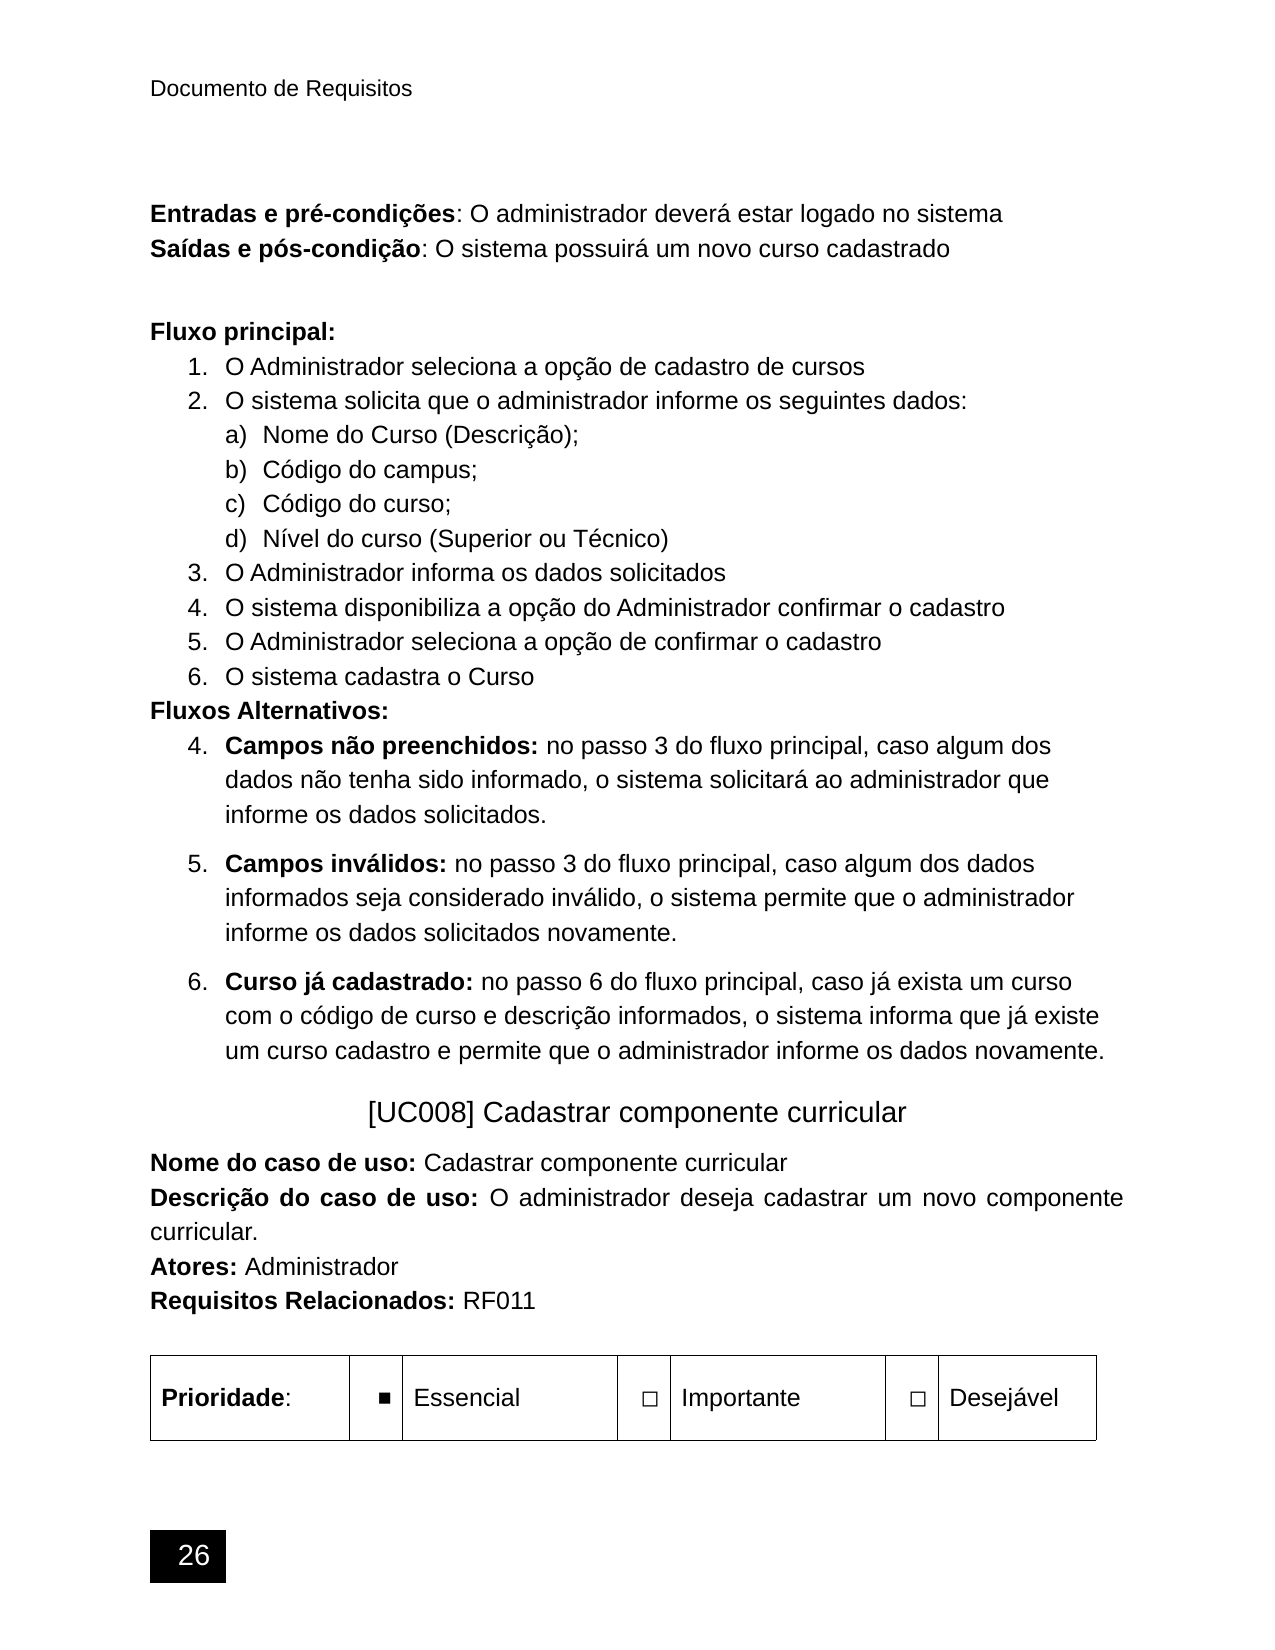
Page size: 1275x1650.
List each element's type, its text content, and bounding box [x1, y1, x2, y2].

text Descrição do caso de uso: O administrador deseja cadastrar um novo componente curricular. [150, 1182, 1125, 1246]
table_header ◻ [618, 1356, 670, 1439]
list O Administrador seleciona a opção de cadastro de cursos [187, 352, 1125, 380]
list O Administrador seleciona a opção de confirmar o cadastro [187, 627, 1125, 656]
list Código do campus; [225, 455, 1125, 484]
table_header ■ [350, 1356, 402, 1439]
text Atores: Administrador [150, 1251, 1125, 1280]
text Entradas e pré-condições: O administrador deverá estar logado no sistema [150, 199, 1125, 228]
text Requisitos Relacionados: RF011 [150, 1286, 1125, 1315]
list Curso já cadastrado: no passo 6 do fluxo principal, caso já exista um curso com o código de curso e descrição informados, o sistema informa que já existe um curso cadastro e permite que o administrador informe os dados novamente. [187, 967, 1125, 1064]
text Saídas e pós-condição: O sistema possuirá um novo curso cadastrado [150, 233, 1125, 262]
list Código do curso; [225, 489, 1125, 518]
text Nome do caso de uso: Cadastrar componente curricular [150, 1148, 1125, 1177]
table_header Essencial [403, 1356, 617, 1439]
list Campos inválidos: no passo 3 do fluxo principal, caso algum dos dados informados seja considerado inválido, o sistema permite que o administrador informe os dados solicitados novamente. [187, 849, 1125, 947]
list Nível do curso (Superior ou Técnico) [225, 524, 1125, 553]
list O sistema cadastra o Curso [187, 662, 1125, 691]
list O Administrador informa os dados solicitados [187, 558, 1125, 587]
table_header Importante [671, 1356, 885, 1439]
table_header ◻ [886, 1356, 938, 1439]
text Fluxos Alternativos: [150, 696, 1125, 725]
list Nome do Curso (Descrição); [225, 421, 1125, 449]
table_header Prioridade: [151, 1356, 349, 1439]
list O sistema solicita que o administrador informe os seguintes dados: [187, 386, 1125, 415]
table_header Desejável [939, 1356, 1096, 1439]
text Fluxo principal: [150, 317, 1125, 346]
list O sistema disponibiliza a opção do Administrador confirmar o cadastro [187, 593, 1125, 622]
list Campos não preenchidos: no passo 3 do fluxo principal, caso algum dos dados não tenha sido informado, o sistema solicitará ao administrador que informe os dados solicitados. [187, 731, 1125, 828]
text [UC008] Cadastrar componente curricular [150, 1095, 1125, 1129]
